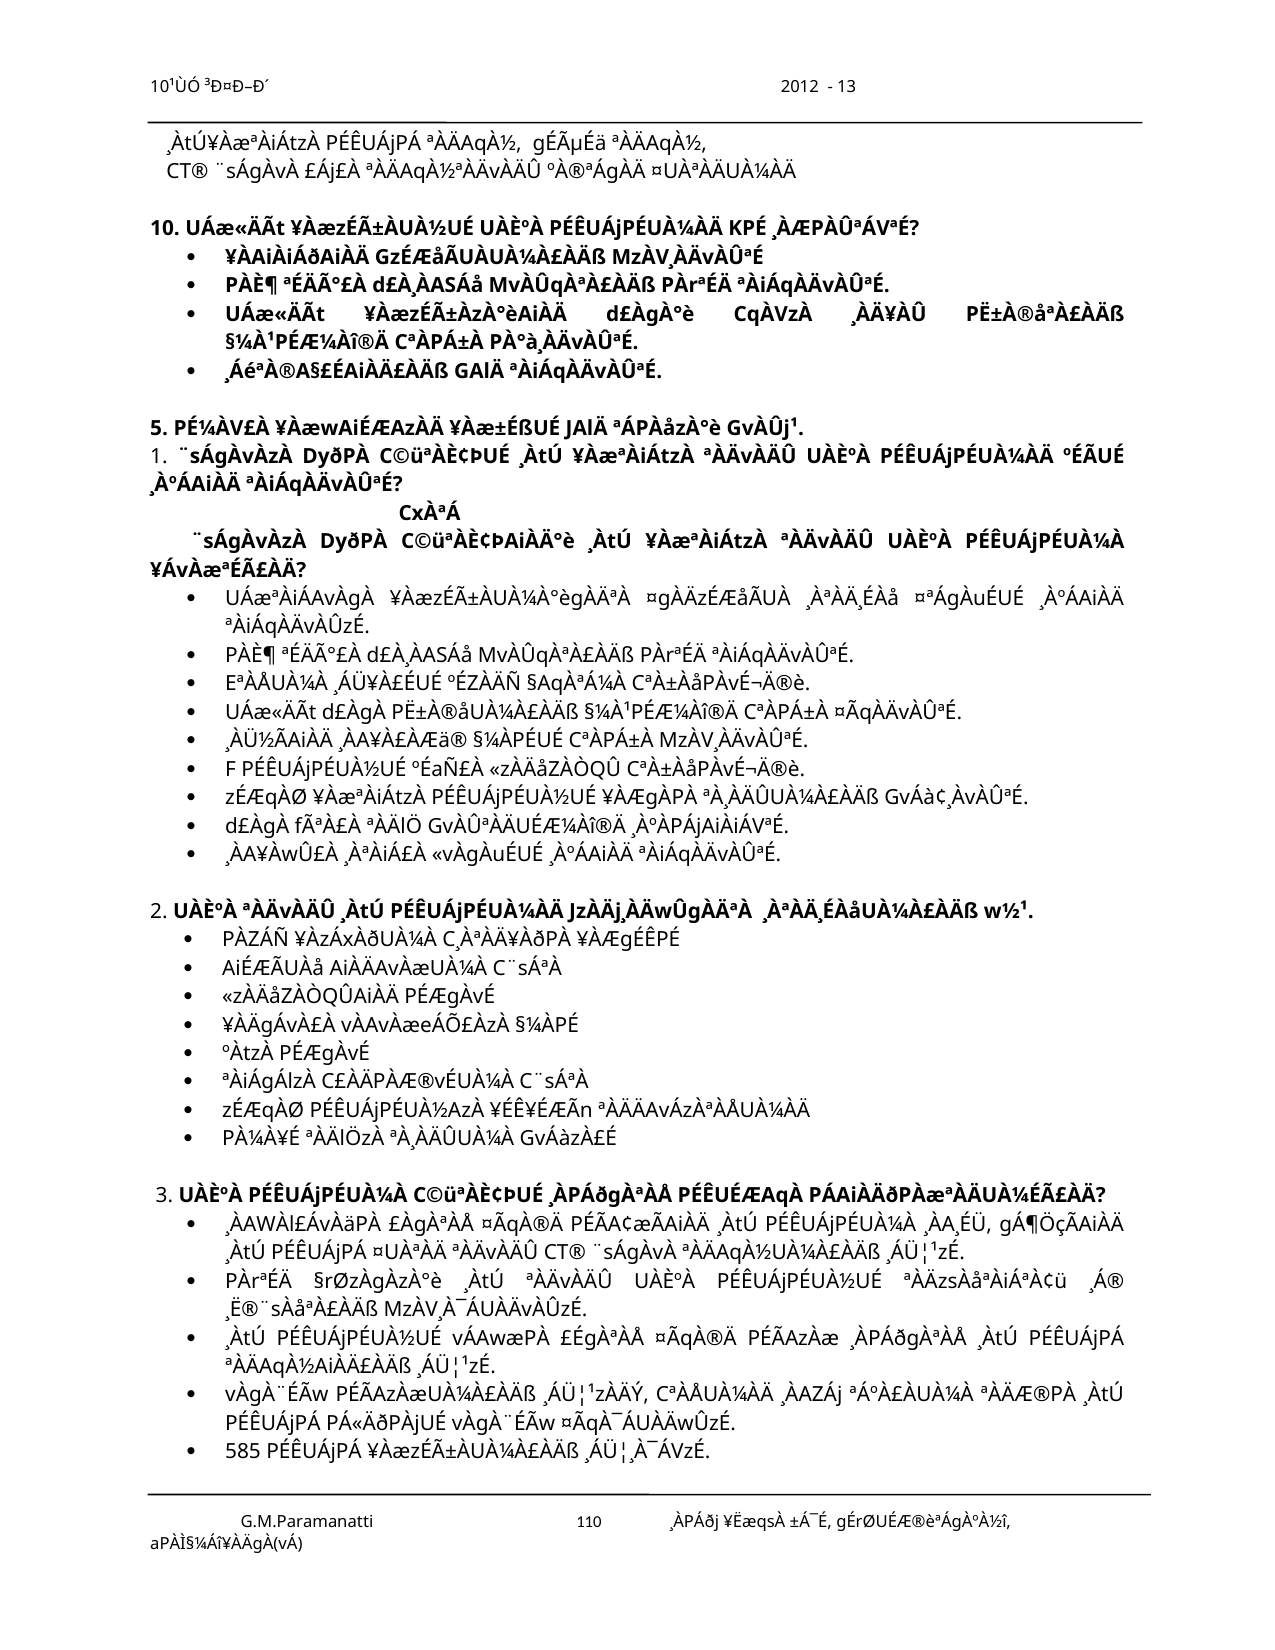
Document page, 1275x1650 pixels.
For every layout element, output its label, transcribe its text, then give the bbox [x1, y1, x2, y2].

text ¨sÁgÀvÀzÀ DyðPÀ C©üªÀÈ¢ÞAiÀÄ°è ¸ÀtÚ ¥ÀæªÀiÁtzÀ ªÀÄvÀÄÛ UÀÈºÀ PÉÊUÁjPÉUÀ¼À ¥ÁvÀæªÉÃ£ÀÄ? [150, 526, 1125, 583]
text 10. UÁæ«ÄÃt ¥ÀæzÉÃ±ÀUÀ½UÉ UÀÈºÀ PÉÊUÁjPÉUÀ¼ÀÄ KPÉ ¸ÀÆPÀÛªÁVªÉ? [150, 213, 1125, 242]
list 585 PÉÊUÁjPÁ ¥ÀæzÉÃ±ÀUÀ¼À£ÀÄß ¸ÁÜ¦¸À¯ÁVzÉ. [187, 1436, 1125, 1465]
list ºÀtzÀ PÉÆgÀvÉ [184, 1038, 1125, 1067]
text ¸ÀtÚ¥ÀæªÀiÁtzÀ PÉÊUÁjPÁ ªÀÄAqÀ½, gÉÃµÉä ªÀÄAqÀ½, [150, 128, 1125, 157]
list zÉÆqÀØ PÉÊUÁjPÉUÀ½AzÀ ¥ÉÊ¥ÉÆÃn ªÀÄÄAvÁzÀªÀÅUÀ¼ÀÄ [184, 1095, 1125, 1123]
list AiÉÆÃUÀå AiÀÄAvÀæUÀ¼À C¨sÁªÀ [184, 953, 1125, 981]
list ¸ÀtÚ PÉÊUÁjPÉUÀ½UÉ vÁAwæPÀ £ÉgÀªÀÅ ¤ÃqÀ®Ä PÉÃAzÀæ ¸ÀPÁðgÀªÀÅ ¸ÀtÚ PÉÊUÁjPÁ ªÀÄAqÀ½AiÀÄ£ÀÄß ¸ÁÜ¦¹zÉ. [187, 1323, 1125, 1379]
list EªÀÅUÀ¼À ¸ÁÜ¥À£ÉUÉ ºÉZÀÄÑ §AqÀªÁ¼À CªÀ±ÀåPÀvÉ¬Ä®è. [187, 668, 1125, 697]
list ¥ÀÄgÁvÀ£À vÀAvÀæeÁÕ£ÀzÀ §¼ÀPÉ [184, 1010, 1125, 1038]
list PÀÈ¶ ªÉÄÃ°£À d£À¸ÀASÁå MvÀÛqÀªÀ£ÀÄß PÀrªÉÄ ªÀiÁqÀÄvÀÛªÉ. [187, 270, 1125, 299]
list ¸ÁéªÀ®A§£ÉAiÀÄ£ÀÄß GAlÄ ªÀiÁqÀÄvÀÛªÉ. [187, 356, 1125, 384]
list ¸ÀA¥ÀwÛ£À ¸ÀªÀiÁ£À «vÀgÀuÉUÉ ¸ÀºÁAiÀÄ ªÀiÁqÀÄvÀÛªÉ. [187, 839, 1125, 868]
list PÀÈ¶ ªÉÄÃ°£À d£À¸ÀASÁå MvÀÛqÀªÀ£ÀÄß PÀrªÉÄ ªÀiÁqÀÄvÀÛªÉ. [187, 640, 1125, 668]
list UÁæªÀiÁAvÀgÀ ¥ÀæzÉÃ±ÀUÀ¼À°ègÀÄªÀ ¤gÀÄzÉÆåÃUÀ ¸ÀªÀÄ¸ÉÀå ¤ªÁgÀuÉUÉ ¸ÀºÁAiÀÄ ªÀiÁqÀÄvÀÛzÉ. [187, 583, 1125, 640]
list ¸ÀAWÀl£ÁvÀäPÀ £ÀgÀªÀÅ ¤ÃqÀ®Ä PÉÃA¢æÃAiÀÄ ¸ÀtÚ PÉÊUÁjPÉUÀ¼À ¸ÀA¸ÉÜ, gÁ¶ÖçÃAiÀÄ ¸ÀtÚ PÉÊUÁjPÁ ¤UÀªÀÄ ªÀÄvÀÄÛ CT® ¨sÁgÀvÀ ªÀÄAqÀ½UÀ¼À£ÀÄß ¸ÁÜ¦¹zÉ. [187, 1209, 1125, 1266]
list PÀZÁÑ ¥ÀzÁxÀðUÀ¼À C¸ÀªÀÄ¥ÀðPÀ ¥ÀÆgÉÊPÉ [184, 924, 1125, 953]
text 1. ¨sÁgÀvÀzÀ DyðPÀ C©üªÀÈ¢ÞUÉ ¸ÀtÚ ¥ÀæªÀiÁtzÀ ªÀÄvÀÄÛ UÀÈºÀ PÉÊUÁjPÉUÀ¼ÀÄ ºÉÃUÉ ¸ÀºÁAiÀÄ ªÀiÁqÀÄvÀÛªÉ? [150, 441, 1125, 498]
list UÁæ«ÄÃt ¥ÀæzÉÃ±ÀzÀ°èAiÀÄ d£ÀgÀ°è CqÀVzÀ ¸ÀÄ¥ÀÛ PË±À®åªÀ£ÀÄß §¼À¹PÉÆ¼Àî®Ä CªÀPÁ±À PÀ°à¸ÀÄvÀÛªÉ. [187, 299, 1125, 356]
text 3. UÀÈºÀ PÉÊUÁjPÉUÀ¼À C©üªÀÈ¢ÞUÉ ¸ÀPÁðgÀªÀÅ PÉÊUÉÆAqÀ PÁAiÀÄðPÀæªÀÄUÀ¼ÉÃ£ÀÄ? [150, 1180, 1125, 1209]
list PÀ¼À¥É ªÀÄlÖzÀ ªÀ¸ÀÄÛUÀ¼À GvÁàzÀ£É [184, 1123, 1125, 1152]
list ¸ÀÜ½ÃAiÀÄ ¸ÀA¥À£ÀÆä® §¼ÀPÉUÉ CªÀPÁ±À MzÀV¸ÀÄvÀÛªÉ. [187, 725, 1125, 754]
list UÁæ«ÄÃt d£ÀgÀ PË±À®åUÀ¼À£ÀÄß §¼À¹PÉÆ¼Àî®Ä CªÀPÁ±À ¤ÃqÀÄvÀÛªÉ. [187, 697, 1125, 725]
list ªÀiÁgÁlzÀ C£ÀÄPÀÆ®vÉUÀ¼À C¨sÁªÀ [184, 1067, 1125, 1095]
text 5. PÉ¼ÀV£À ¥ÀæwAiÉÆAzÀÄ ¥Àæ±ÉßUÉ JAlÄ ªÁPÀåzÀ°è GvÀÛj¹. [150, 413, 1125, 441]
list ¥ÀAiÀiÁðAiÀÄ GzÉÆåÃUÀUÀ¼À£ÀÄß MzÀV¸ÀÄvÀÛªÉ [187, 242, 1125, 270]
text CT® ¨sÁgÀvÀ £Áj£À ªÀÄAqÀ½ªÀÄvÀÄÛ ºÀ®ªÁgÀÄ ¤UÀªÀÄUÀ¼ÀÄ [150, 157, 1125, 185]
list F PÉÊUÁjPÉUÀ½UÉ ºÉaÑ£À «zÀÄåZÀÒQÛ CªÀ±ÀåPÀvÉ¬Ä®è. [187, 754, 1125, 782]
text CxÀªÁ [225, 498, 1125, 526]
list vÀgÀ¨ÉÃw PÉÃAzÀæUÀ¼À£ÀÄß ¸ÁÜ¦¹zÀÄÝ, CªÀÅUÀ¼ÀÄ ¸ÀAZÁj ªÁºÀ£ÀUÀ¼À ªÀÄÆ®PÀ ¸ÀtÚ PÉÊUÁjPÁ PÁ«ÄðPÀjUÉ vÀgÀ¨ÉÃw ¤ÃqÀ¯ÁUÀÄwÛzÉ. [187, 1379, 1125, 1436]
list PÀrªÉÄ §rØzÀgÀzÀ°è ¸ÀtÚ ªÀÄvÀÄÛ UÀÈºÀ PÉÊUÁjPÉUÀ½UÉ ªÀÄzsÀåªÀiÁªÀ¢ü ¸Á® ¸Ë®¨sÀåªÀ£ÀÄß MzÀV¸À¯ÁUÀÄvÀÛzÉ. [187, 1266, 1125, 1323]
list «zÀÄåZÀÒQÛAiÀÄ PÉÆgÀvÉ [184, 981, 1125, 1010]
list zÉÆqÀØ ¥ÀæªÀiÁtzÀ PÉÊUÁjPÉUÀ½UÉ ¥ÀÆgÀPÀ ªÀ¸ÀÄÛUÀ¼À£ÀÄß GvÁà¢¸ÀvÀÛªÉ. [187, 782, 1125, 811]
list d£ÀgÀ fÃªÀ£À ªÀÄlÖ GvÀÛªÀÄUÉÆ¼Àî®Ä ¸ÀºÀPÁjAiÀiÁVªÉ. [187, 811, 1125, 839]
text 2. UÀÈºÀ ªÀÄvÀÄÛ ¸ÀtÚ PÉÊUÁjPÉUÀ¼ÀÄ JzÀÄj¸ÀÄwÛgÀÄªÀ ¸ÀªÀÄ¸ÉÀåUÀ¼À£ÀÄß w½¹. [150, 896, 1125, 924]
